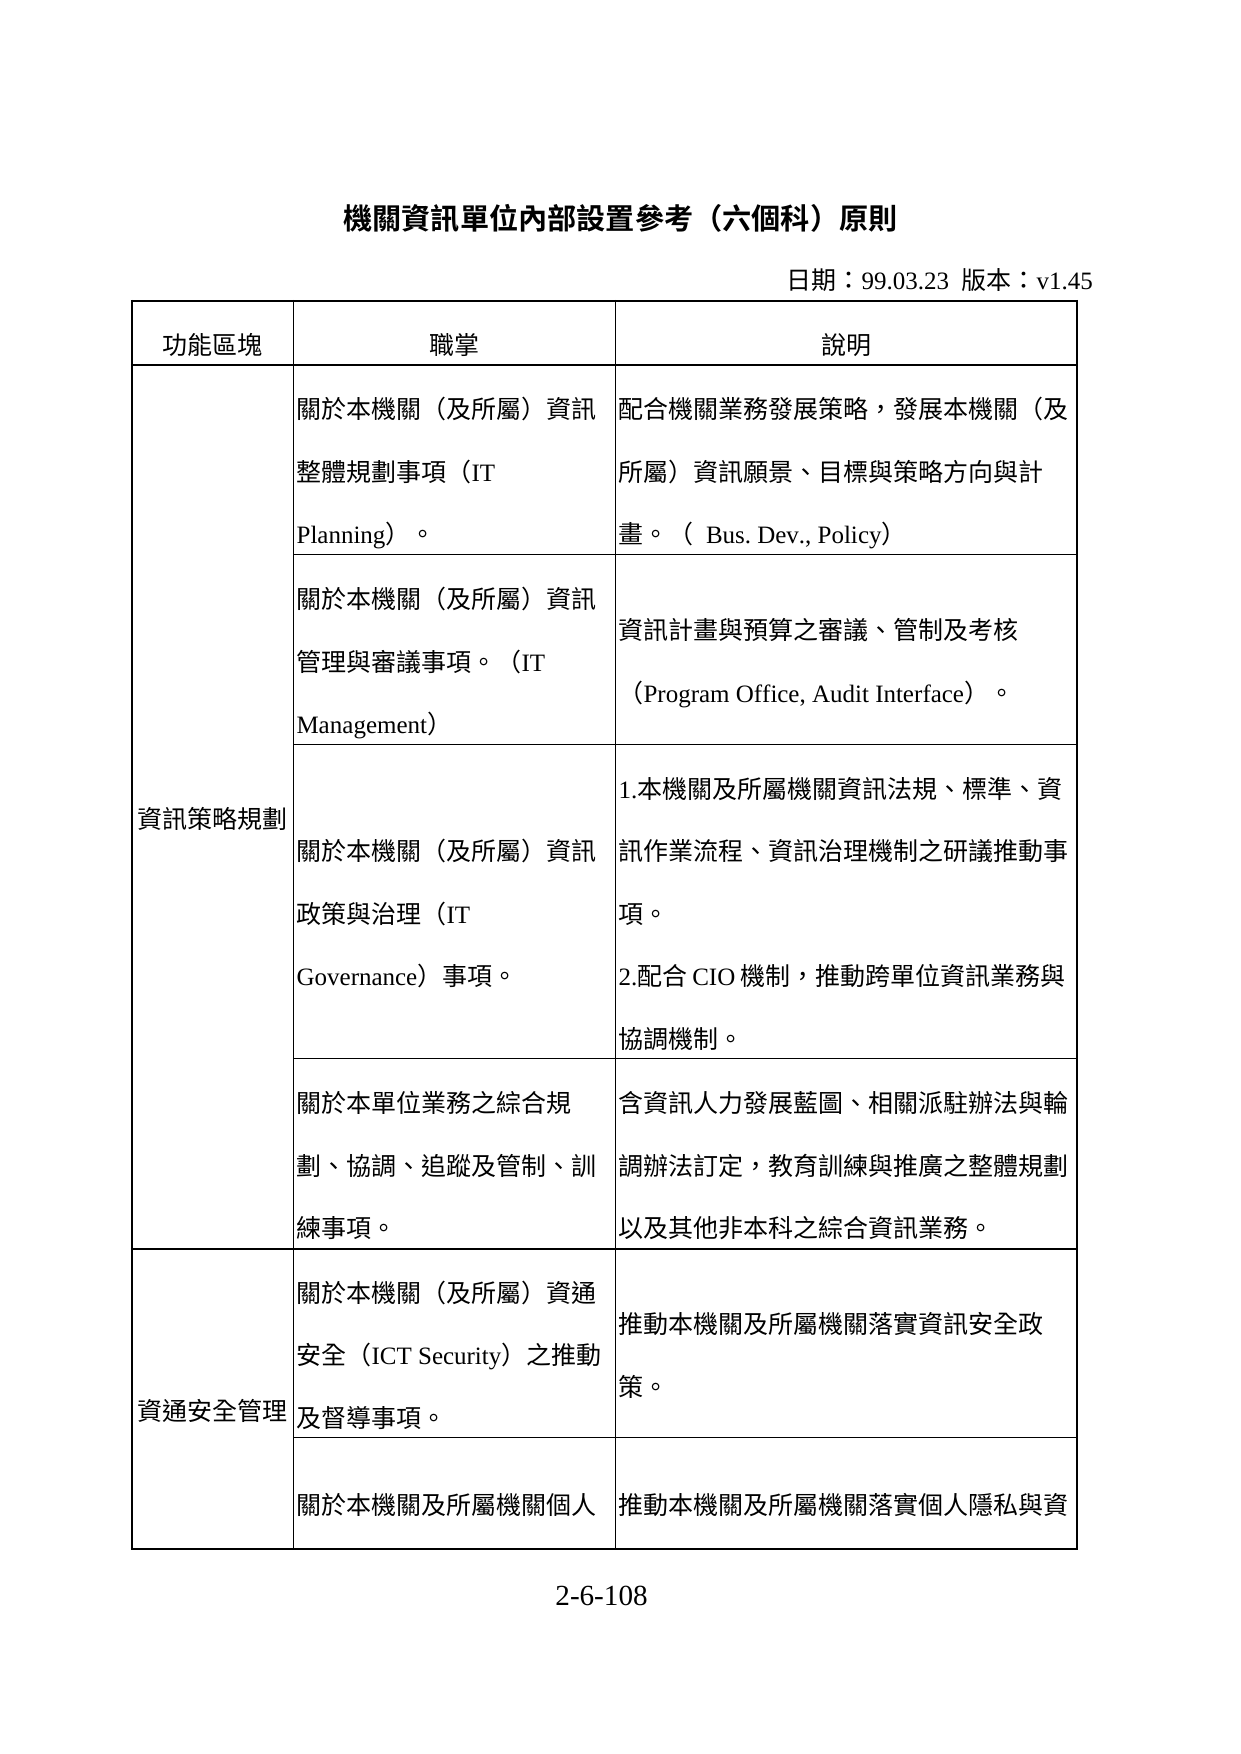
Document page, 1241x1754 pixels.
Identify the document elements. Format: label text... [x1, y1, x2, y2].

table_cell 關於本機關（及所屬）資通安全（ICT Security）之推動及督導事項。 [294, 1250, 615, 1437]
table_header 功能區塊 [133, 302, 293, 364]
table_cell 資訊計畫與預算之審議、管制及考核（Program Office, Audit Interface）。 [616, 555, 1076, 743]
table_cell 配合機關業務發展策略，發展本機關（及所屬）資訊願景、目標與策略方向與計畫。（ Bus. Dev., Policy） [616, 366, 1076, 554]
table_header 職掌 [294, 302, 615, 364]
table_cell 推動本機關及所屬機關落實資訊安全政策。 [616, 1250, 1076, 1437]
table_cell 1.本機關及所屬機關資訊法規、標準、資訊作業流程、資訊治理機制之研議推動事項。 2.配合CIO機制，推動跨單位資訊業務與協調機制。 [616, 745, 1076, 1058]
text 機關資訊單位內部設置參考（六個科）原則 [148, 175, 1092, 237]
table_cell 關於本機關及所屬機關個人 [294, 1438, 615, 1548]
table_cell 資通安全管理 [133, 1250, 293, 1548]
table_cell 關於本單位業務之綜合規劃、協調、追蹤及管制、訓練事項。 [294, 1059, 615, 1248]
table_cell 推動本機關及所屬機關落實個人隱私與資 [616, 1438, 1076, 1548]
table_cell 關於本機關（及所屬）資訊管理與審議事項。（IT Management） [294, 555, 615, 743]
text 日期：99.03.23 版本：v1.45 [148, 237, 1092, 300]
table_cell 關於本機關（及所屬）資訊整體規劃事項（IT Planning）。 [294, 366, 615, 554]
table_cell 含資訊人力發展藍圖、相關派駐辦法與輪調辦法訂定，教育訓練與推廣之整體規劃以及其他非本科之綜合資訊業務。 [616, 1059, 1076, 1248]
table_header 說明 [616, 302, 1076, 364]
table_cell 關於本機關（及所屬）資訊政策與治理（IT Governance）事項。 [294, 745, 615, 1058]
table_cell 資訊策略規劃 [133, 366, 293, 1248]
